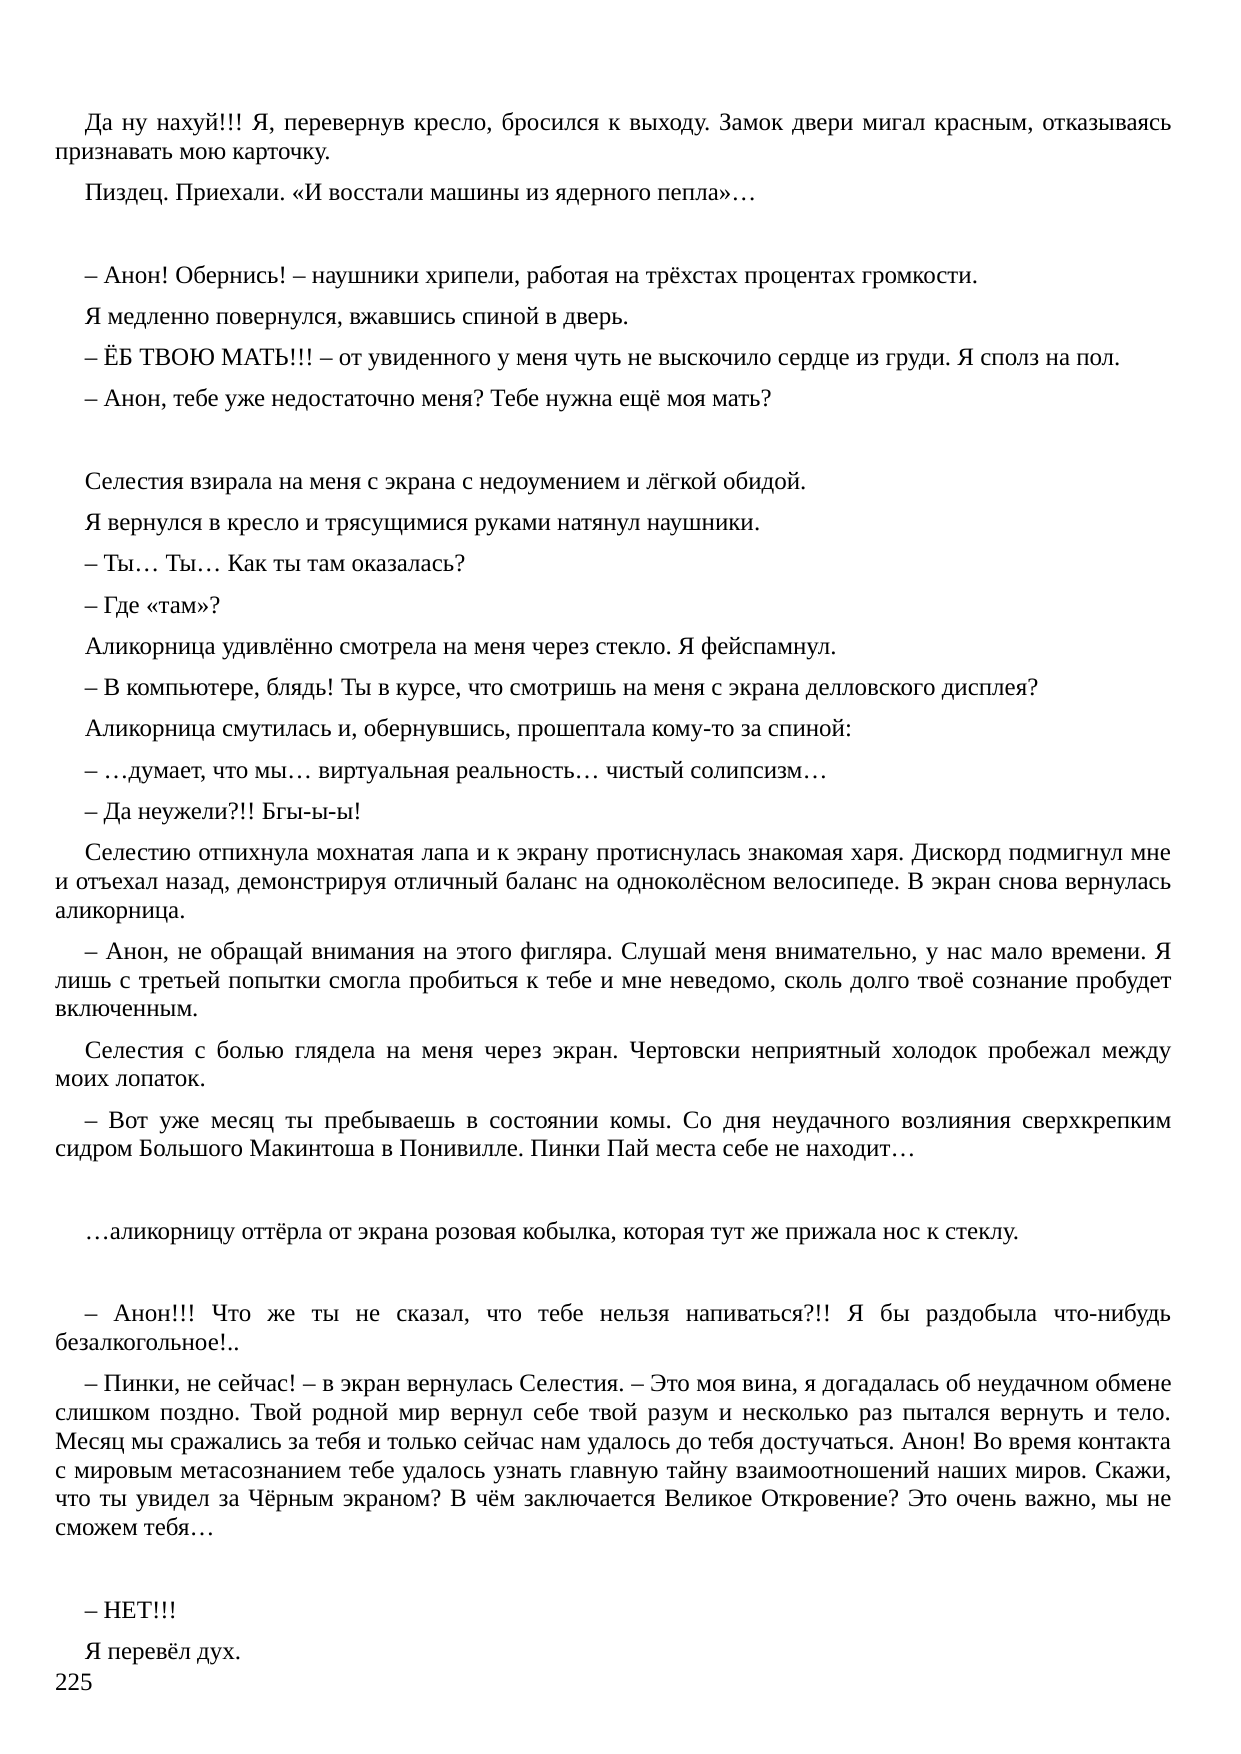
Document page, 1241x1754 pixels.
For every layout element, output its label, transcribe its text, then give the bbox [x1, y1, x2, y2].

text – Анон, тебе уже недостаточно меня? Тебе нужна ещё моя мать? [55, 383, 1173, 412]
text – …думает, что мы… виртуальная реальность… чистый солипсизм… [55, 755, 1173, 783]
text Селестия взирала на меня с экрана с недоумением и лёгкой обидой. [55, 466, 1173, 495]
text Я медленно повернулся, вжавшись спиной в дверь. [55, 301, 1173, 330]
text Я вернулся в кресло и трясущимися руками натянул наушники. [55, 507, 1173, 536]
text – В компьютере, блядь! Ты в курсе, что смотришь на меня с экрана делловского дисплея? [55, 672, 1173, 701]
text Аликорница смутилась и, обернувшись, прошептала кому-то за спиной: [55, 713, 1173, 742]
text – Где «там»? [55, 590, 1173, 618]
text – Анон!!! Что же ты не сказал, что тебе нельзя напиваться?!! Я бы раздобыла что-нибудь безалкогольное!.. [55, 1298, 1173, 1356]
text – ЁБ ТВОЮ МАТЬ!!! – от увиденного у меня чуть не выскочило сердце из груди. Я сполз на пол. [55, 342, 1173, 371]
text Пиздец. Приехали. «И восстали машины из ядерного пепла»… [55, 177, 1173, 206]
text – Анон! Обернись! – наушники хрипели, работая на трёхстах процентах громкости. [55, 260, 1173, 288]
text …аликорницу оттёрла от экрана розовая кобылка, которая тут же прижала нос к стеклу. [55, 1216, 1173, 1245]
text Селестия с болью глядела на меня через экран. Чертовски неприятный холодок пробежал между моих лопаток. [55, 1035, 1173, 1092]
text – Ты… Ты… Как ты там оказалась? [55, 548, 1173, 577]
text – Да неужели?!! Бгы-ы-ы! [55, 796, 1173, 825]
text Аликорница удивлённо смотрела на меня через стекло. Я фейспамнул. [55, 631, 1173, 660]
text Селестию отпихнула мохнатая лапа и к экрану протиснулась знакомая харя. Дискорд подмигнул мне и отъехал назад, демонстрируя отличный баланс на одноколёсном велосипеде. В экран снова вернулась аликорница. [55, 837, 1173, 923]
text – Вот уже месяц ты пребываешь в состоянии комы. Со дня неудачного возлияния сверхкрепким сидром Большого Макинтоша в Понивилле. Пинки Пай места себе не находит… [55, 1105, 1173, 1162]
text Да ну нахуй!!! Я, перевернув кресло, бросился к выходу. Замок двери мигал красным, отказываясь признавать мою карточку. [55, 107, 1173, 165]
text – Пинки, не сейчас! – в экран вернулась Селестия. – Это моя вина, я догадалась об неудачном обмене слишком поздно. Твой родной мир вернул себе твой разум и несколько раз пытался вернуть и тело. Месяц мы сражались за тебя и только сейчас нам удалось до тебя достучаться. Анон! Во время контакта с мировым метасознанием тебе удалось узнать главную тайну взаимоотношений наших миров. Скажи, что ты увидел за Чёрным экраном? В чём заключается Великое Откровение? Это очень важно, мы не сможем тебя… [55, 1368, 1173, 1541]
text – Анон, не обращай внимания на этого фигляра. Слушай меня внимательно, у нас мало времени. Я лишь с третьей попытки смогла пробиться к тебе и мне неведомо, сколь долго твоё сознание пробудет включенным. [55, 936, 1173, 1022]
text – НЕТ!!! [55, 1595, 1173, 1623]
text Я перевёл дух. [55, 1636, 1173, 1665]
